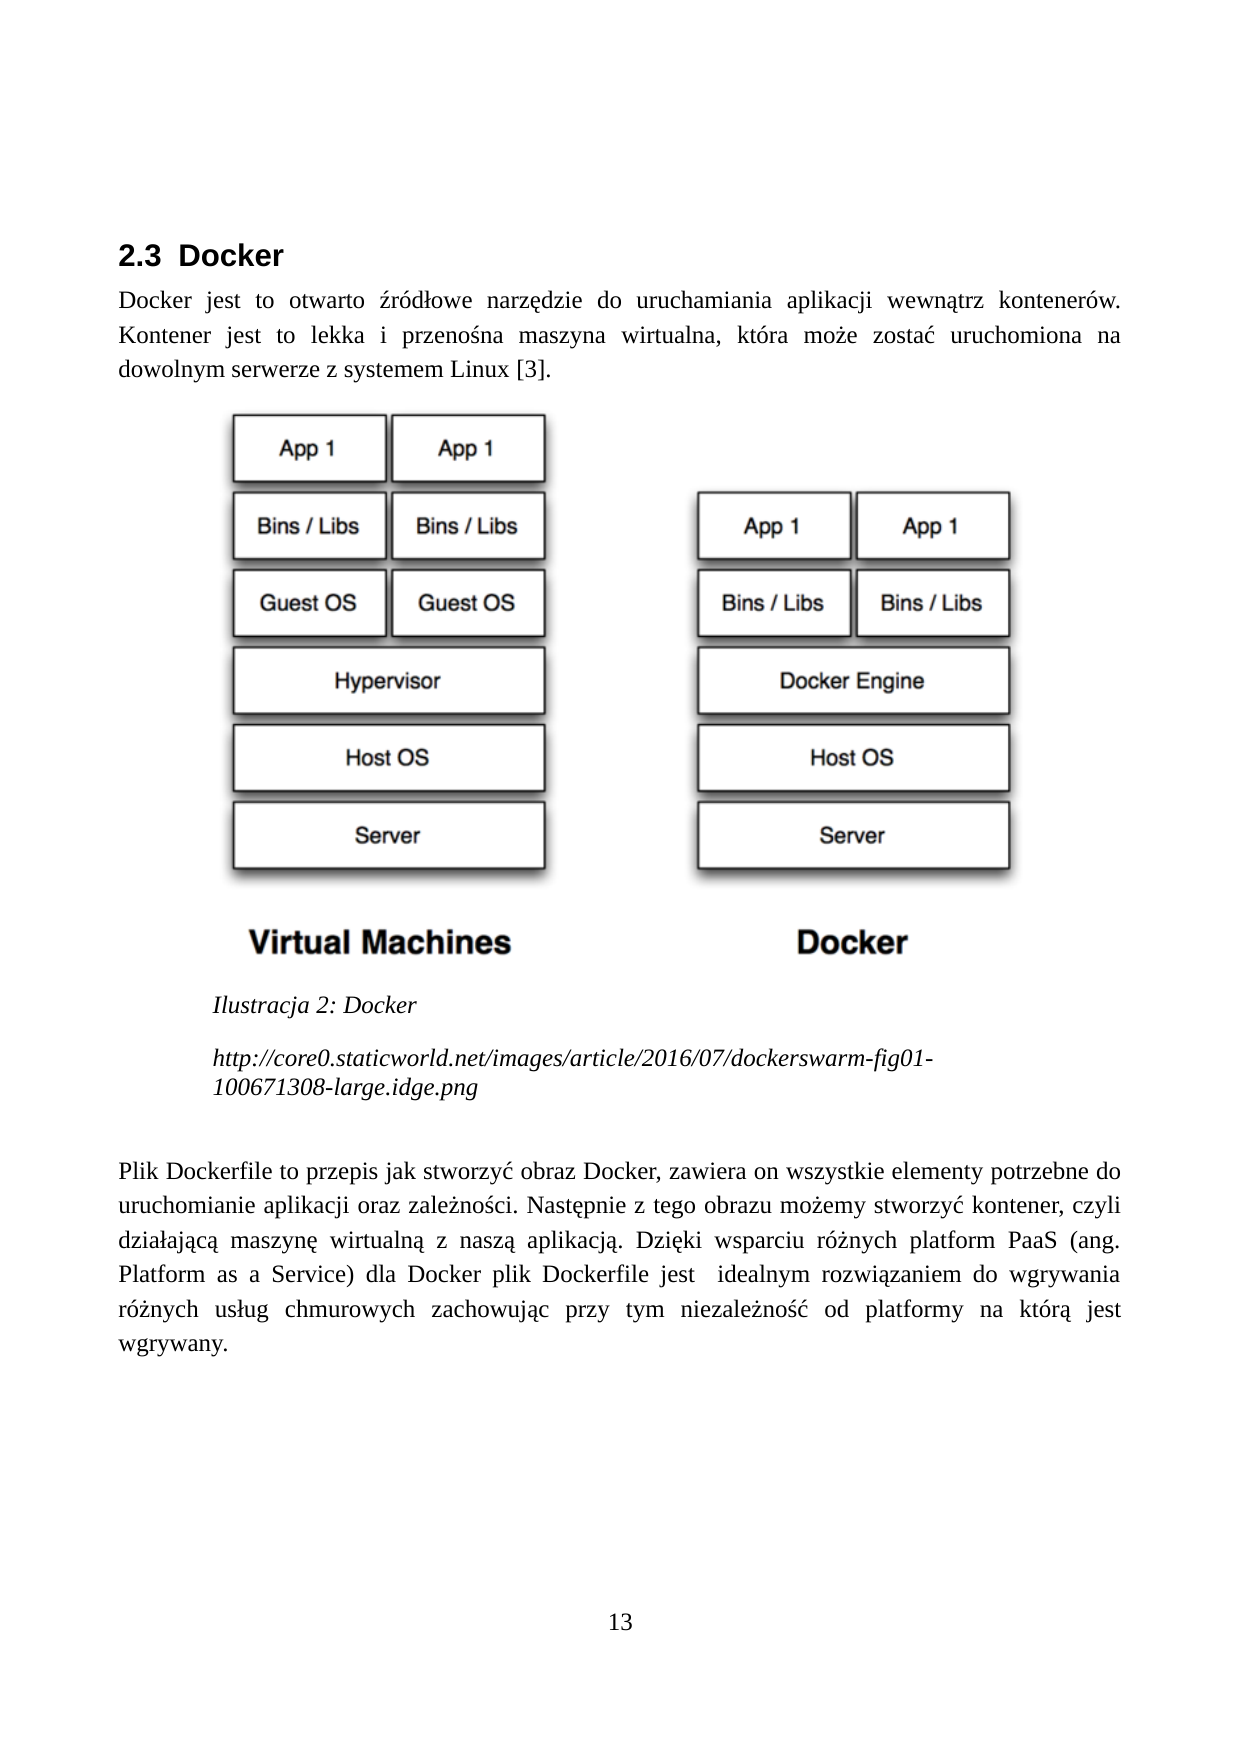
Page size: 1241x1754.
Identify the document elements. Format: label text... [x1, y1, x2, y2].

text http://core0.staticworld.net/images/article/2016/07/dockerswarm-fig01-100671308-large.idge.png [212, 1043, 1028, 1101]
text Docker jest to otwarto źródłowe narzędzie do uruchamiania aplikacji wewnątrz kontenerów. Kontener jest to lekka i przenośna maszyna wirtualna, która może zostać uruchomiona na dowolnym serwerze z systemem Linux [3]. [118, 286, 1122, 383]
text Ilustracja 2: Docker [212, 961, 1028, 1018]
picture [212, 403, 1028, 961]
subtitle Docker [118, 237, 1122, 273]
text Plik Dockerfile to przepis jak stworzyć obraz Docker, zawiera on wszystkie elementy potrzebne do uruchomianie aplikacji oraz zależności. Następnie z tego obrazu możemy stworzyć kontener, czyli działającą maszynę wirtualną z naszą aplikacją. Dzięki wsparciu różnych platform PaaS (ang. Platform as a Service) dla Docker plik Dockerfile jest idealnym rozwiązaniem do wgrywania różnych usług chmurowych zachowując przy tym niezależność od platformy na którą jest wgrywany. [118, 1156, 1122, 1357]
